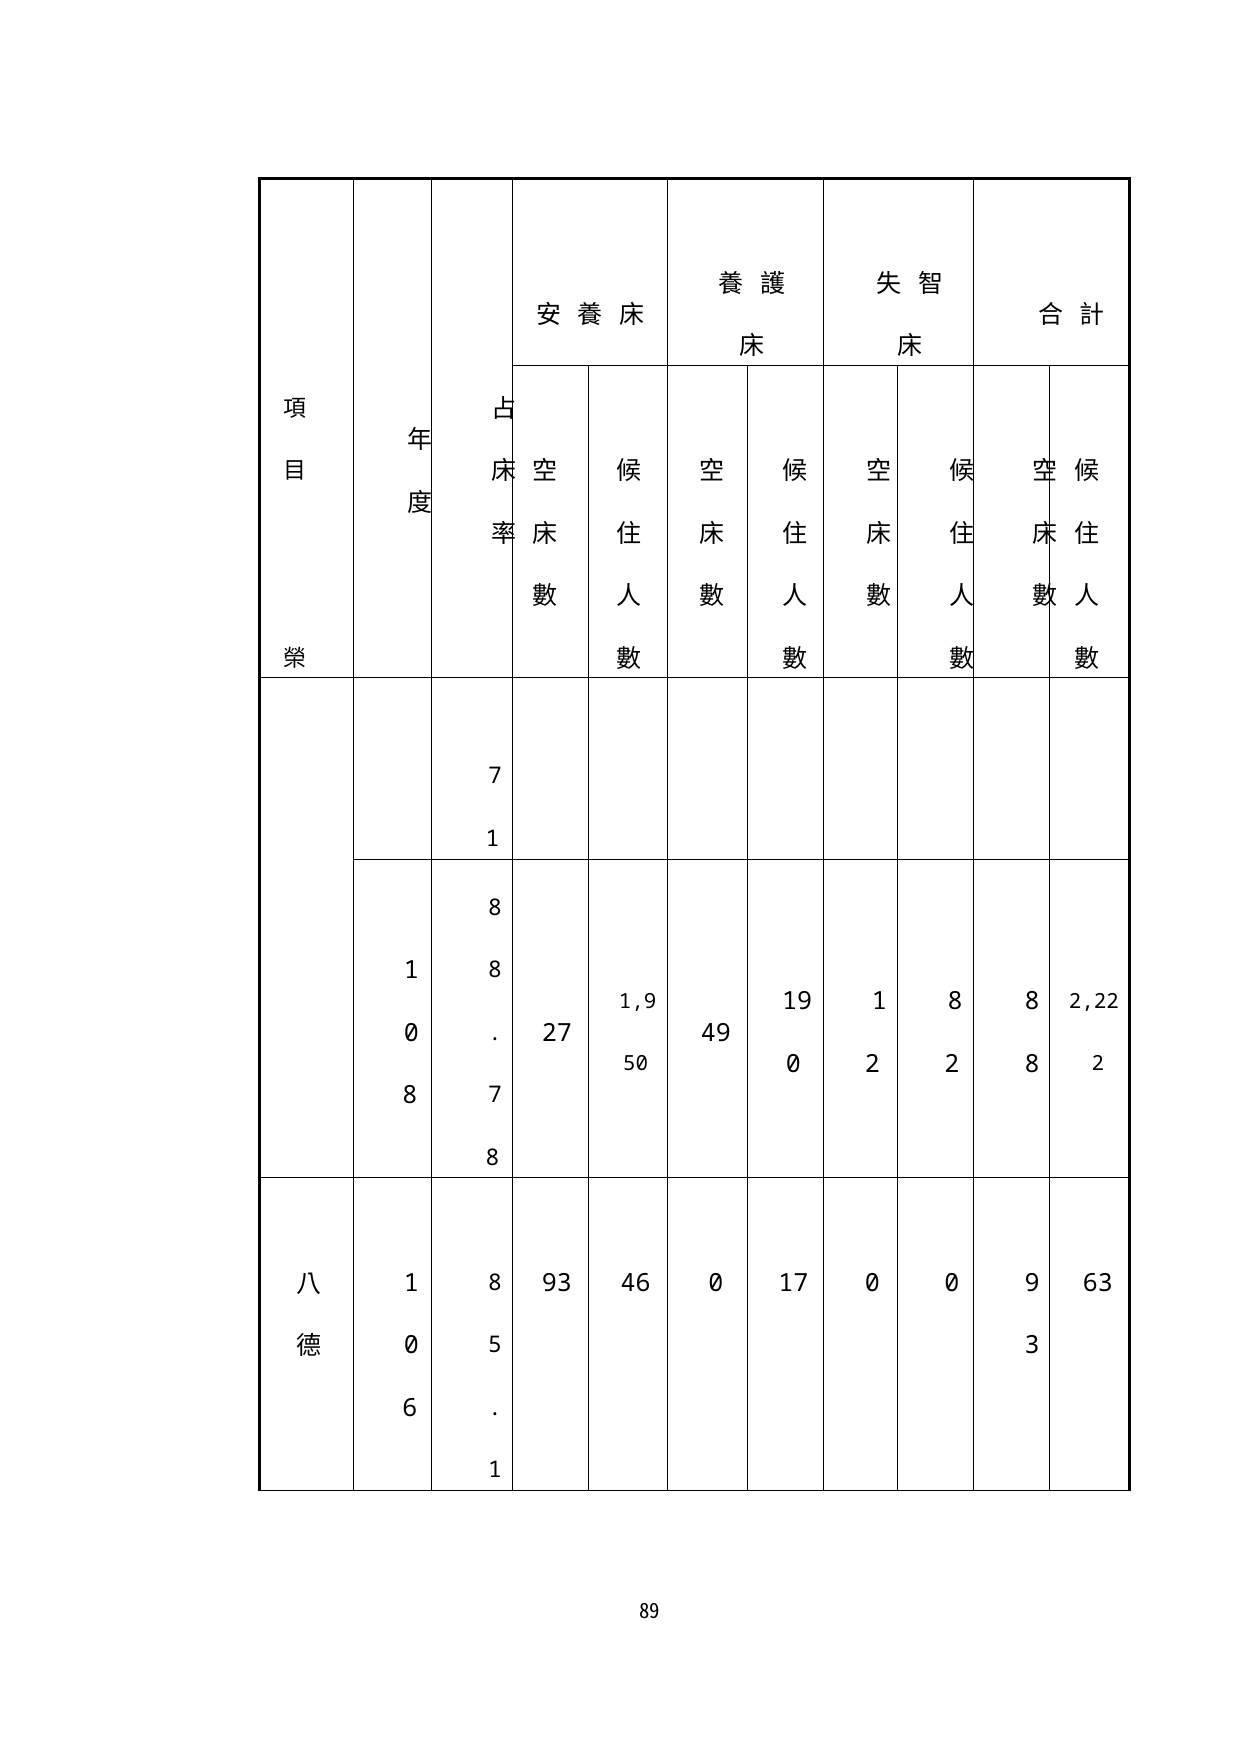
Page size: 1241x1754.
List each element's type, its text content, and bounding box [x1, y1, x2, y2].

table_cell 候住人數 [898, 366, 973, 677]
table_cell [898, 678, 973, 858]
table_cell [261, 678, 353, 1177]
table_cell 63 [1050, 1178, 1128, 1490]
table_cell 0 [668, 1178, 747, 1490]
table_header 養護床 [668, 180, 823, 365]
table_cell 82 [898, 860, 973, 1177]
table_cell 71 [432, 678, 512, 858]
table_cell 49 [668, 860, 747, 1177]
table_header 合計 [974, 180, 1128, 365]
table_cell [824, 678, 897, 858]
table_cell 46 [589, 1178, 667, 1490]
table_cell 108 [354, 860, 431, 1177]
table_cell 2,222 [1050, 860, 1128, 1177]
table_cell 88 [974, 860, 1049, 1177]
table_cell [668, 678, 747, 858]
table_cell 候住人數 [589, 366, 667, 677]
table_cell [513, 678, 588, 858]
table_header 年度 [354, 180, 431, 677]
table_cell 空床數 [974, 366, 1049, 677]
table_cell 93 [513, 1178, 588, 1490]
table_header 失智床 [824, 180, 973, 365]
table_cell 27 [513, 860, 588, 1177]
table_cell 空床數 [824, 366, 897, 677]
table_cell [1050, 678, 1128, 858]
table_cell 空床數 [513, 366, 588, 677]
table_header 占床率 [432, 180, 512, 677]
table_cell 17 [748, 1178, 823, 1490]
table_header 項目 榮家別 [261, 180, 353, 677]
table_cell [589, 678, 667, 858]
table_cell 候住人數 [748, 366, 823, 677]
table_cell 12 [824, 860, 897, 1177]
table_header 安養床 [513, 180, 667, 365]
table_cell 88.78 [432, 860, 512, 1177]
table_cell 候住人數 [1050, 366, 1128, 677]
table_cell 85.1 [432, 1178, 512, 1490]
table_cell 93 [974, 1178, 1049, 1490]
table_cell 190 [748, 860, 823, 1177]
table_cell 106 [354, 1178, 431, 1490]
table_cell 0 [898, 1178, 973, 1490]
table_cell 八德 [261, 1178, 353, 1490]
table_cell [354, 678, 431, 858]
table_cell [974, 678, 1049, 858]
table_cell 1,950 [589, 860, 667, 1177]
table_cell 0 [824, 1178, 897, 1490]
table_cell [748, 678, 823, 858]
table_cell 空床數 [668, 366, 747, 677]
